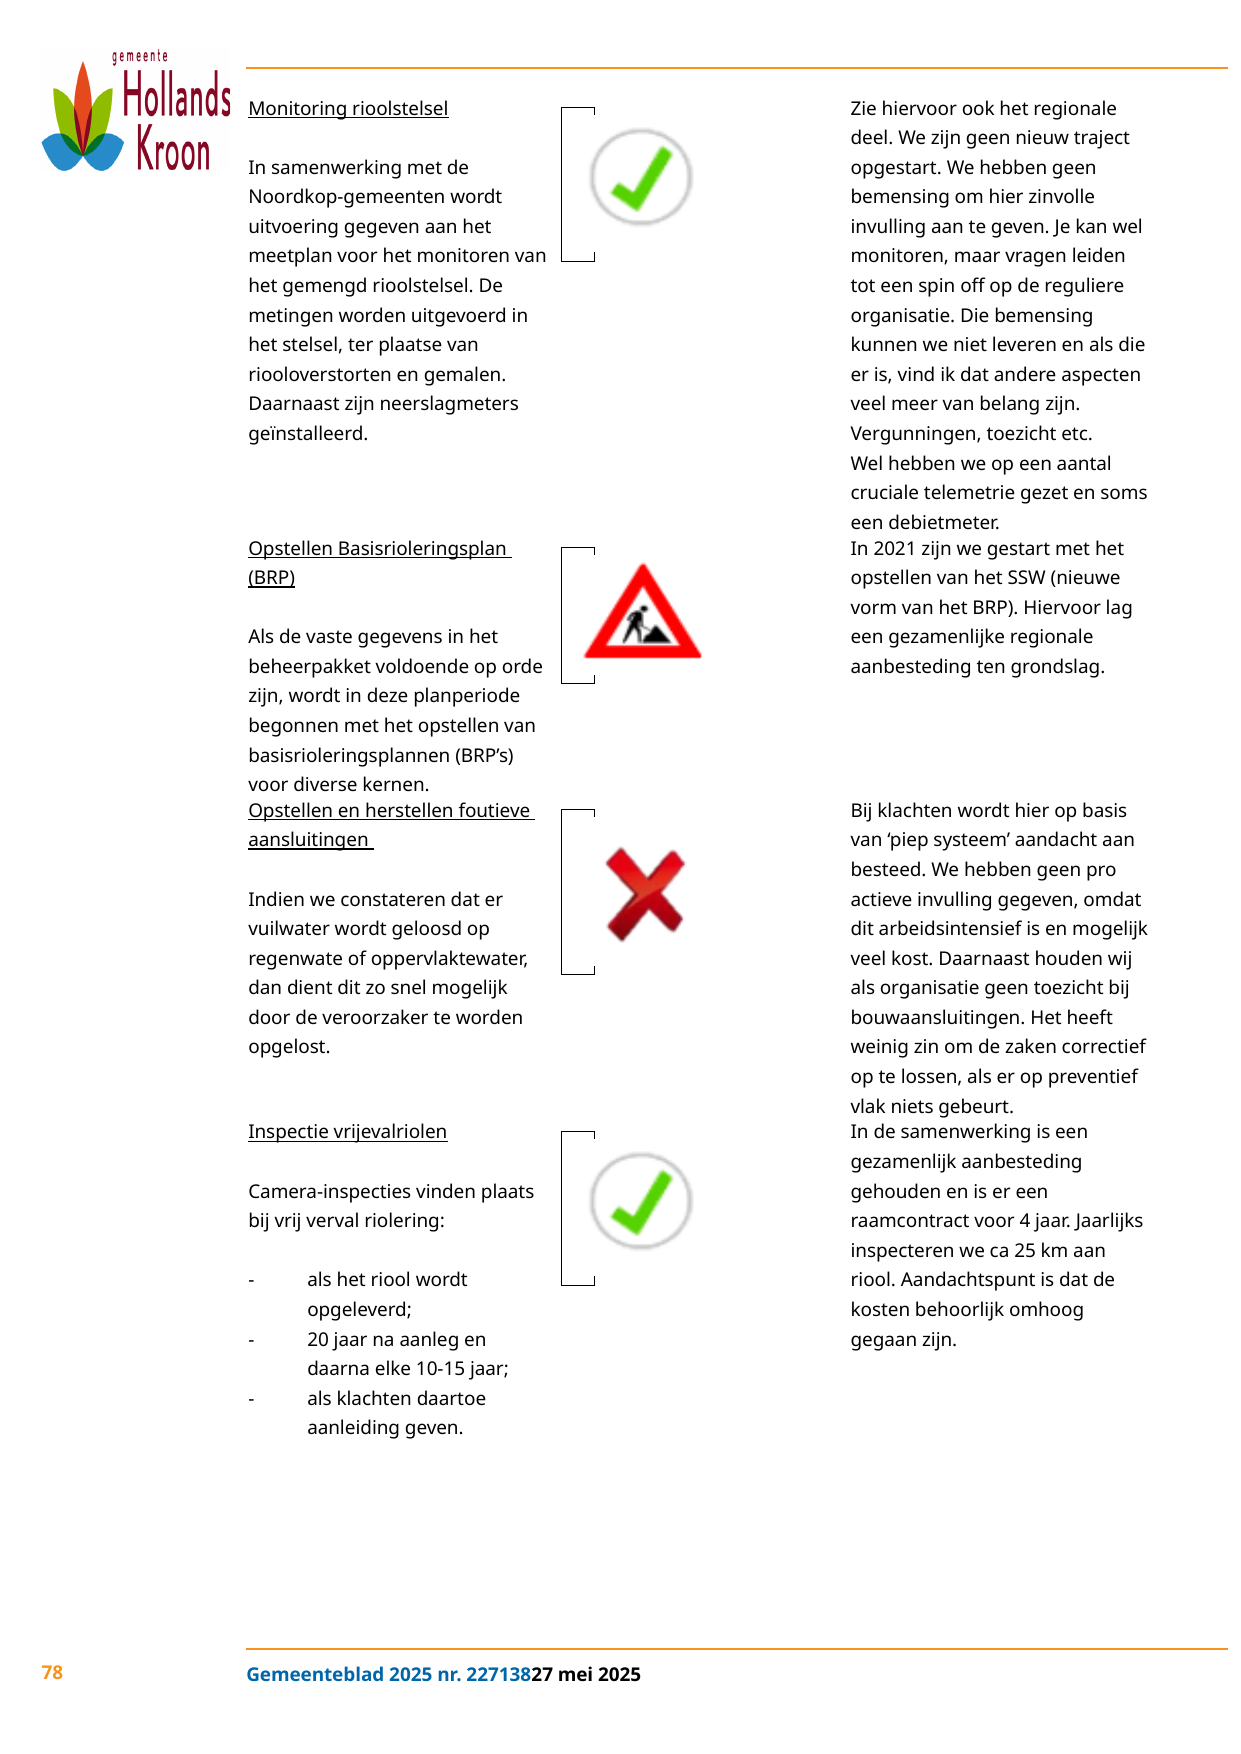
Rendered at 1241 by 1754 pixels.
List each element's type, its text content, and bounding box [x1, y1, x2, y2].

table_cell [549, 1119, 850, 1139]
picture [570, 115, 718, 252]
table_cell Zie hiervoor ook het regionale deel. We zijn geen nieuw traject opgestart. We hebben geen bemensing om hier zinvolle invulling aan te geven. Je kan wel monitoren, maar vragen leiden tot een spin off op de reguliere organisatie. Die bemensing kunnen we niet leveren en als die er is, vind ik dat andere aspecten veel meer van belang zijn. Vergunningen, toezicht etc. Wel hebben we op een aantal cruciale telemetrie gezet en soms een debietmeter. [850, 95, 1152, 535]
table_cell In de samenwerking is een gezamenlijk aanbesteding gehouden en is er een raamcontract voor 4 jaar. Jaarlijks inspecteren we ca 25 km aan riool. Aandachtspunt is dat de kosten behoorlijk omhoog gegaan zijn. [850, 1119, 1152, 1440]
table_cell Monitoring rioolstelsel In samenwerking met de Noordkop-gemeenten wordt uitvoering gegeven aan het meetplan voor het monitoren van het gemengd rioolstelsel. De metingen worden uitgevoerd in het stelsel, ter plaatse van riooloverstorten en gemalen. Daarnaast zijn neerslagmeters geïnstalleerd. [248, 95, 549, 535]
table_cell Inspectie vrijevalriolen Camera-inspecties vinden plaats bij vrij verval riolering: als het riool wordt opgeleverd; 20 jaar na aanleg en daarna elke 10-15 jaar; als klachten daartoe aanleiding geven. [248, 1119, 549, 1440]
table_cell Bij klachten wordt hier op basis van ‘piep systeem’ aandacht aan besteed. We hebben geen pro actieve invulling gegeven, omdat dit arbeidsintensief is en mogelijk veel kost. Daarnaast houden wij als organisatie geen toezicht bij bouwaansluitingen. Het heeft weinig zin om de zaken correctief op te lossen, als er op preventief vlak niets gebeurt. [850, 797, 1152, 1119]
table_cell [549, 1140, 850, 1440]
picture [570, 1139, 718, 1276]
table_cell [549, 95, 850, 535]
table_cell In 2021 zijn we gestart met het opstellen van het SSW (nieuwe vorm van het BRP). Hiervoor lag een gezamenlijke regionale aanbesteding ten grondslag. [850, 535, 1152, 797]
table_cell [549, 535, 850, 797]
table_cell [562, 1132, 594, 1139]
picture [570, 555, 718, 675]
table_cell [549, 797, 850, 1119]
picture [570, 817, 718, 966]
table_cell [562, 1140, 594, 1285]
picture [41, 47, 231, 172]
table_cell Opstellen Basisrioleringsplan (BRP) Als de vaste gegevens in het beheerpakket voldoende op orde zijn, wordt in deze planperiode begonnen met het opstellen van basisrioleringsplannen (BRP’s) voor diverse kernen. [248, 535, 549, 797]
table_cell Opstellen en herstellen foutieve aansluitingen Indien we constateren dat er vuilwater wordt geloosd op regenwate of oppervlaktewater, dan dient dit zo snel mogelijk door de veroorzaker te worden opgelost. [248, 797, 549, 1119]
